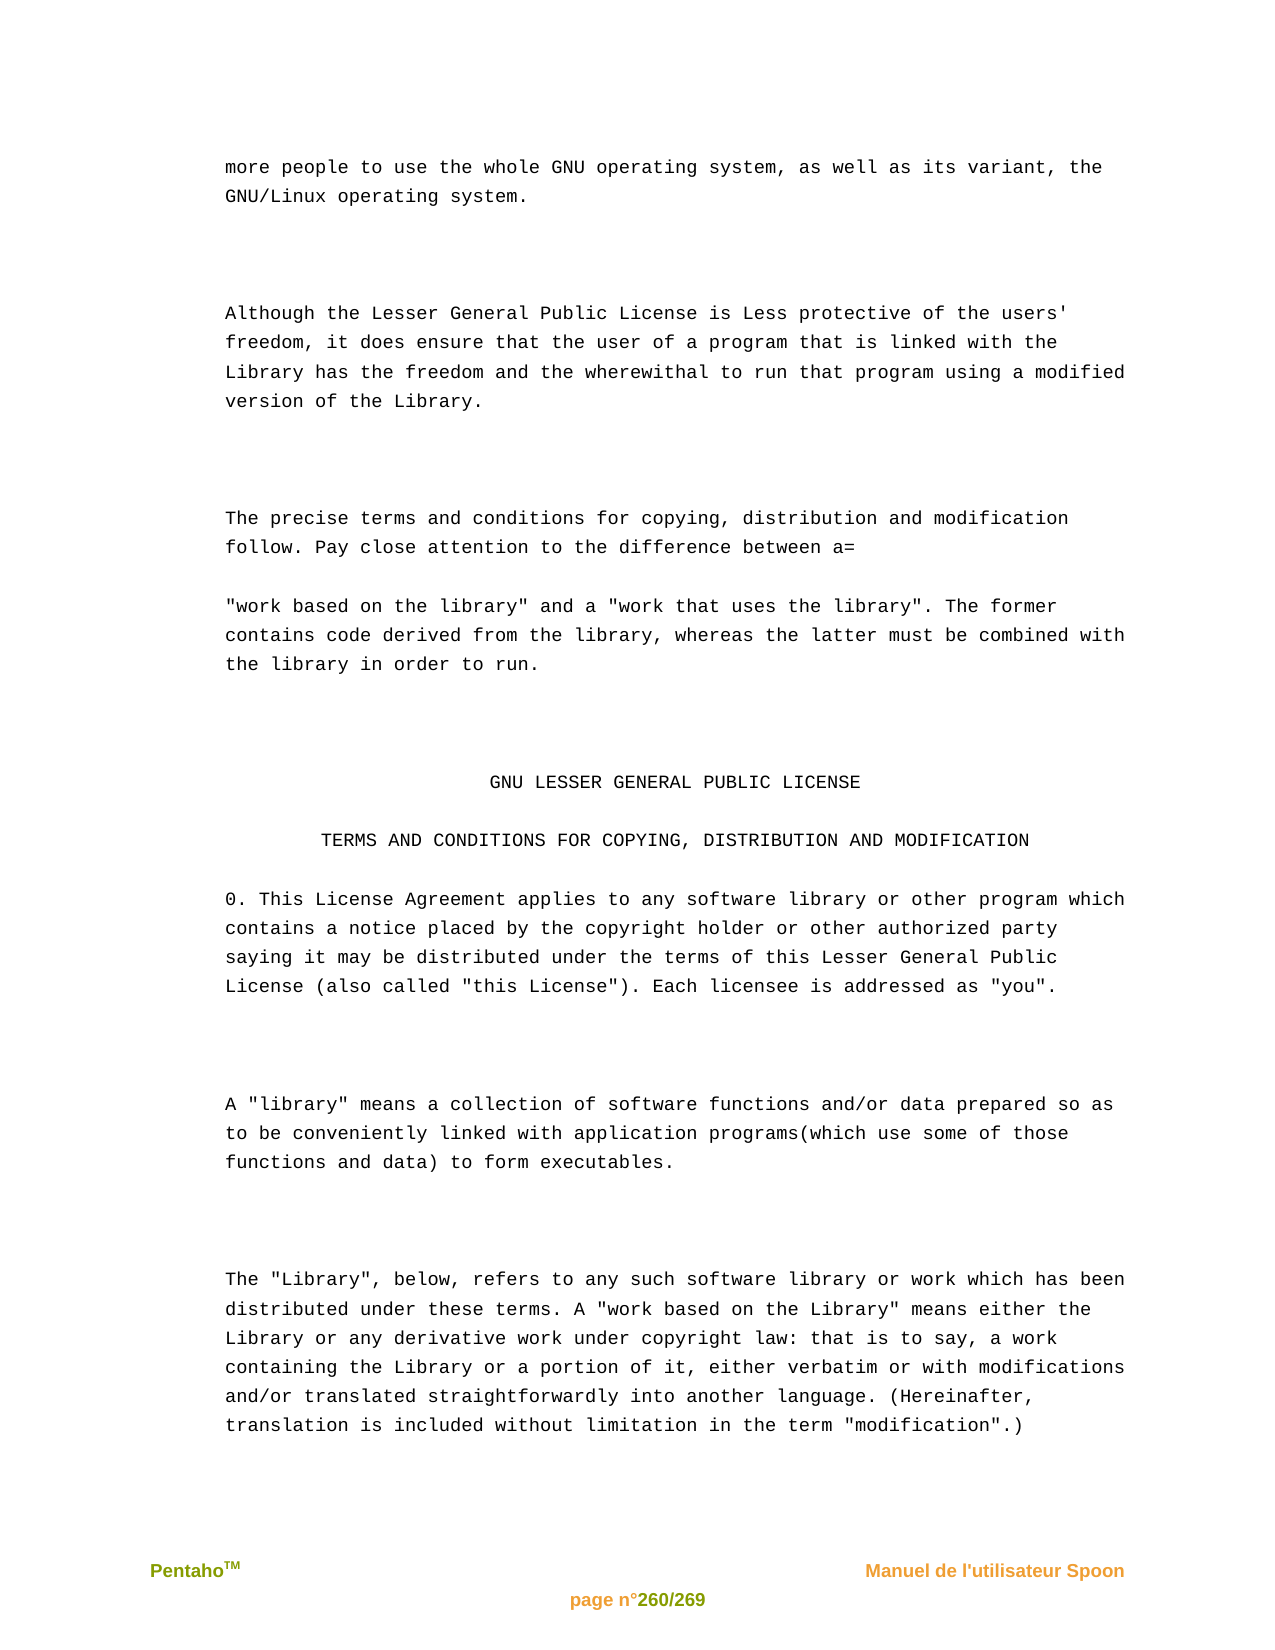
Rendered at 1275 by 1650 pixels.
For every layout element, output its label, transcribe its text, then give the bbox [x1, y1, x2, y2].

text "work based on the library" and a "work that uses the library". The former contains code derived from the library, whereas the latter must be combined with the library in order to run. [225, 589, 1125, 677]
text more people to use the whole GNU operating system, as well as its variant, the GNU/Linux operating system. [225, 150, 1125, 208]
text GNU LESSER GENERAL PUBLIC LICENSE [225, 765, 1125, 794]
text The "Library", below, refers to any such software library or work which has been distributed under these terms. A "work based on the Library" means either the Library or any derivative work under copyright law: that is to say, a work containing the Library or a portion of it, either verbatim or with modifications and/or translated straightforwardly into another language. (Hereinafter, translation is included without limitation in the term "modification".) [225, 1262, 1125, 1437]
text Although the Lesser General Public License is Less protective of the users' freedom, it does ensure that the user of a program that is linked with the Library has the freedom and the wherewithal to run that program using a modified version of the Library. [225, 296, 1125, 413]
text TERMS AND CONDITIONS FOR COPYING, DISTRIBUTION AND MODIFICATION [225, 823, 1125, 852]
text The precise terms and conditions for copying, distribution and modification follow. Pay close attention to the difference between a= [225, 501, 1125, 559]
text A "library" means a collection of software functions and/or data prepared so as to be conveniently linked with application programs(which use some of those functions and data) to form executables. [225, 1087, 1125, 1174]
text 0. This License Agreement applies to any software library or other program which contains a notice placed by the copyright holder or other authorized party saying it may be distributed under the terms of this Lesser General Public License (also called "this License"). Each licensee is addressed as "you". [225, 882, 1125, 999]
